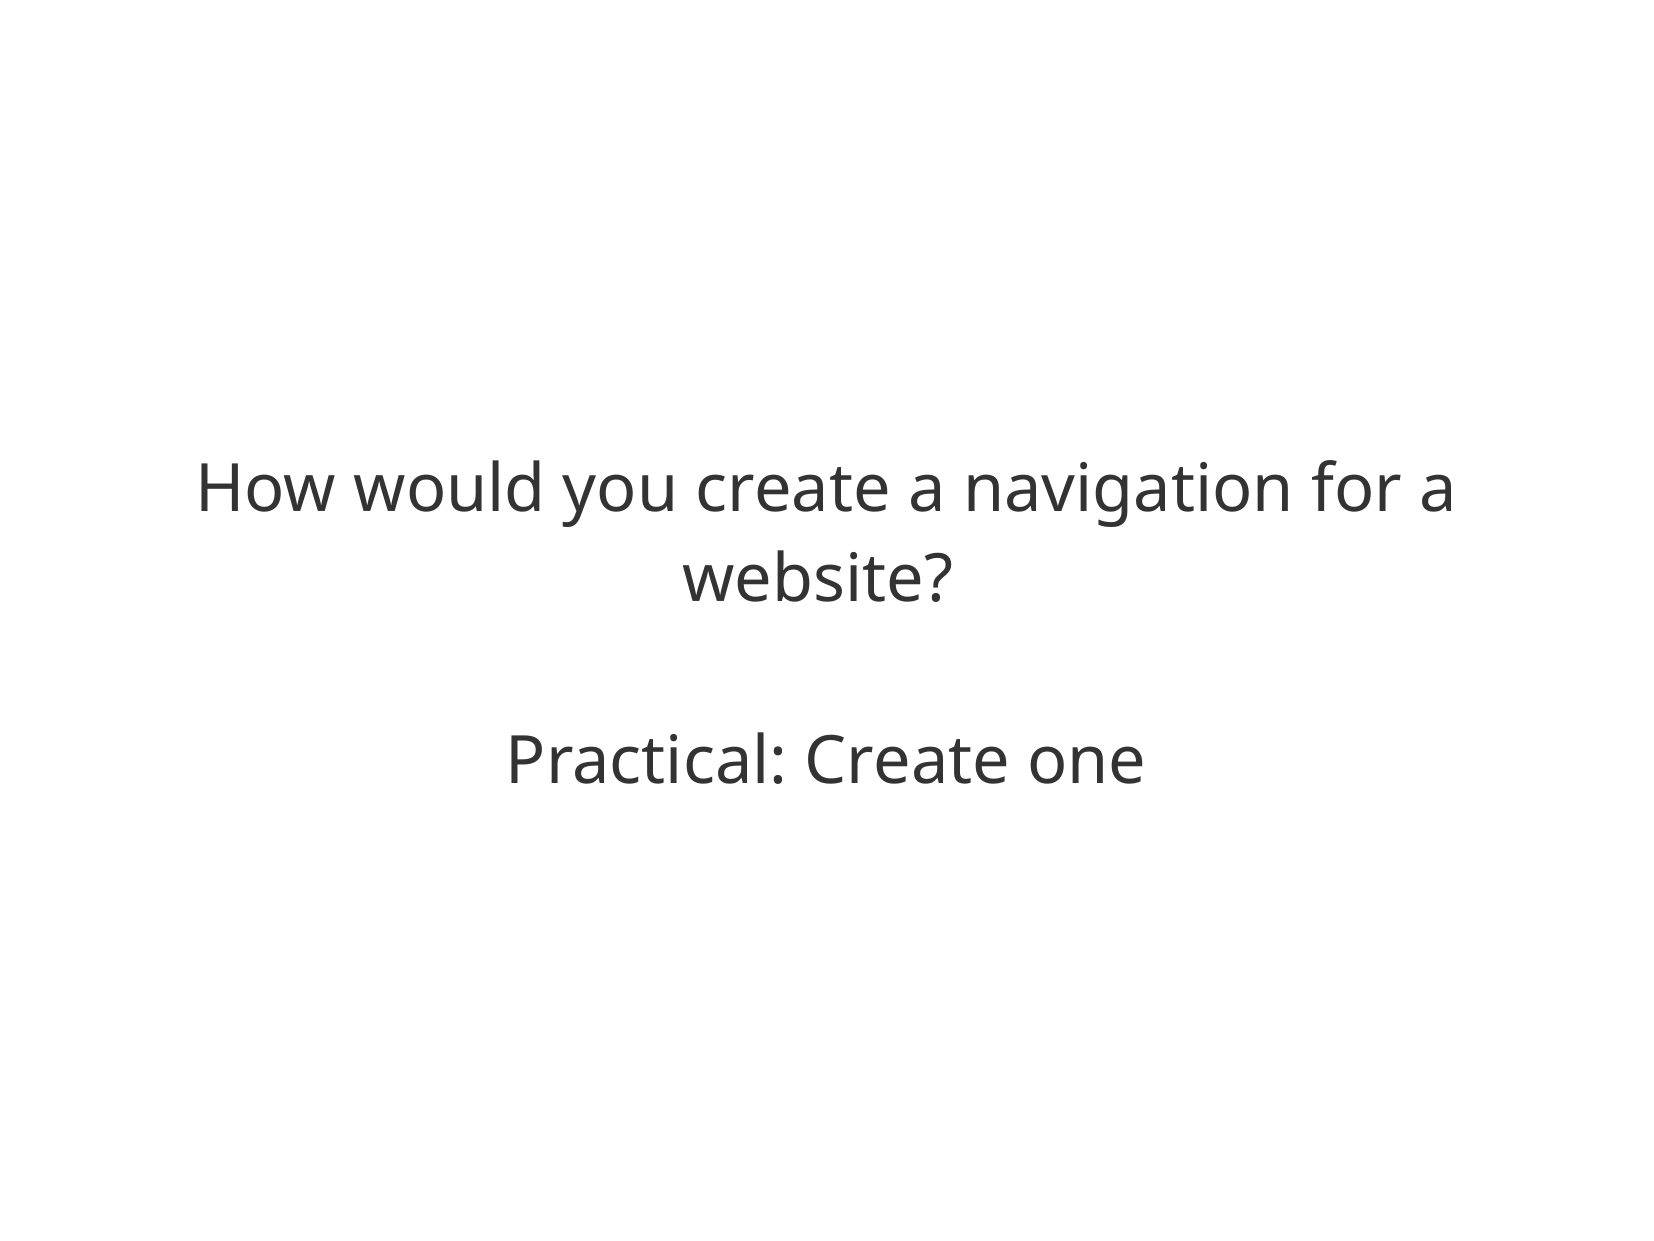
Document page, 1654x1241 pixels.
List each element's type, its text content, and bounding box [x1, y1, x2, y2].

subtitle How would you create a navigation for a website? Practical: Create one [82, 49, 1571, 1193]
